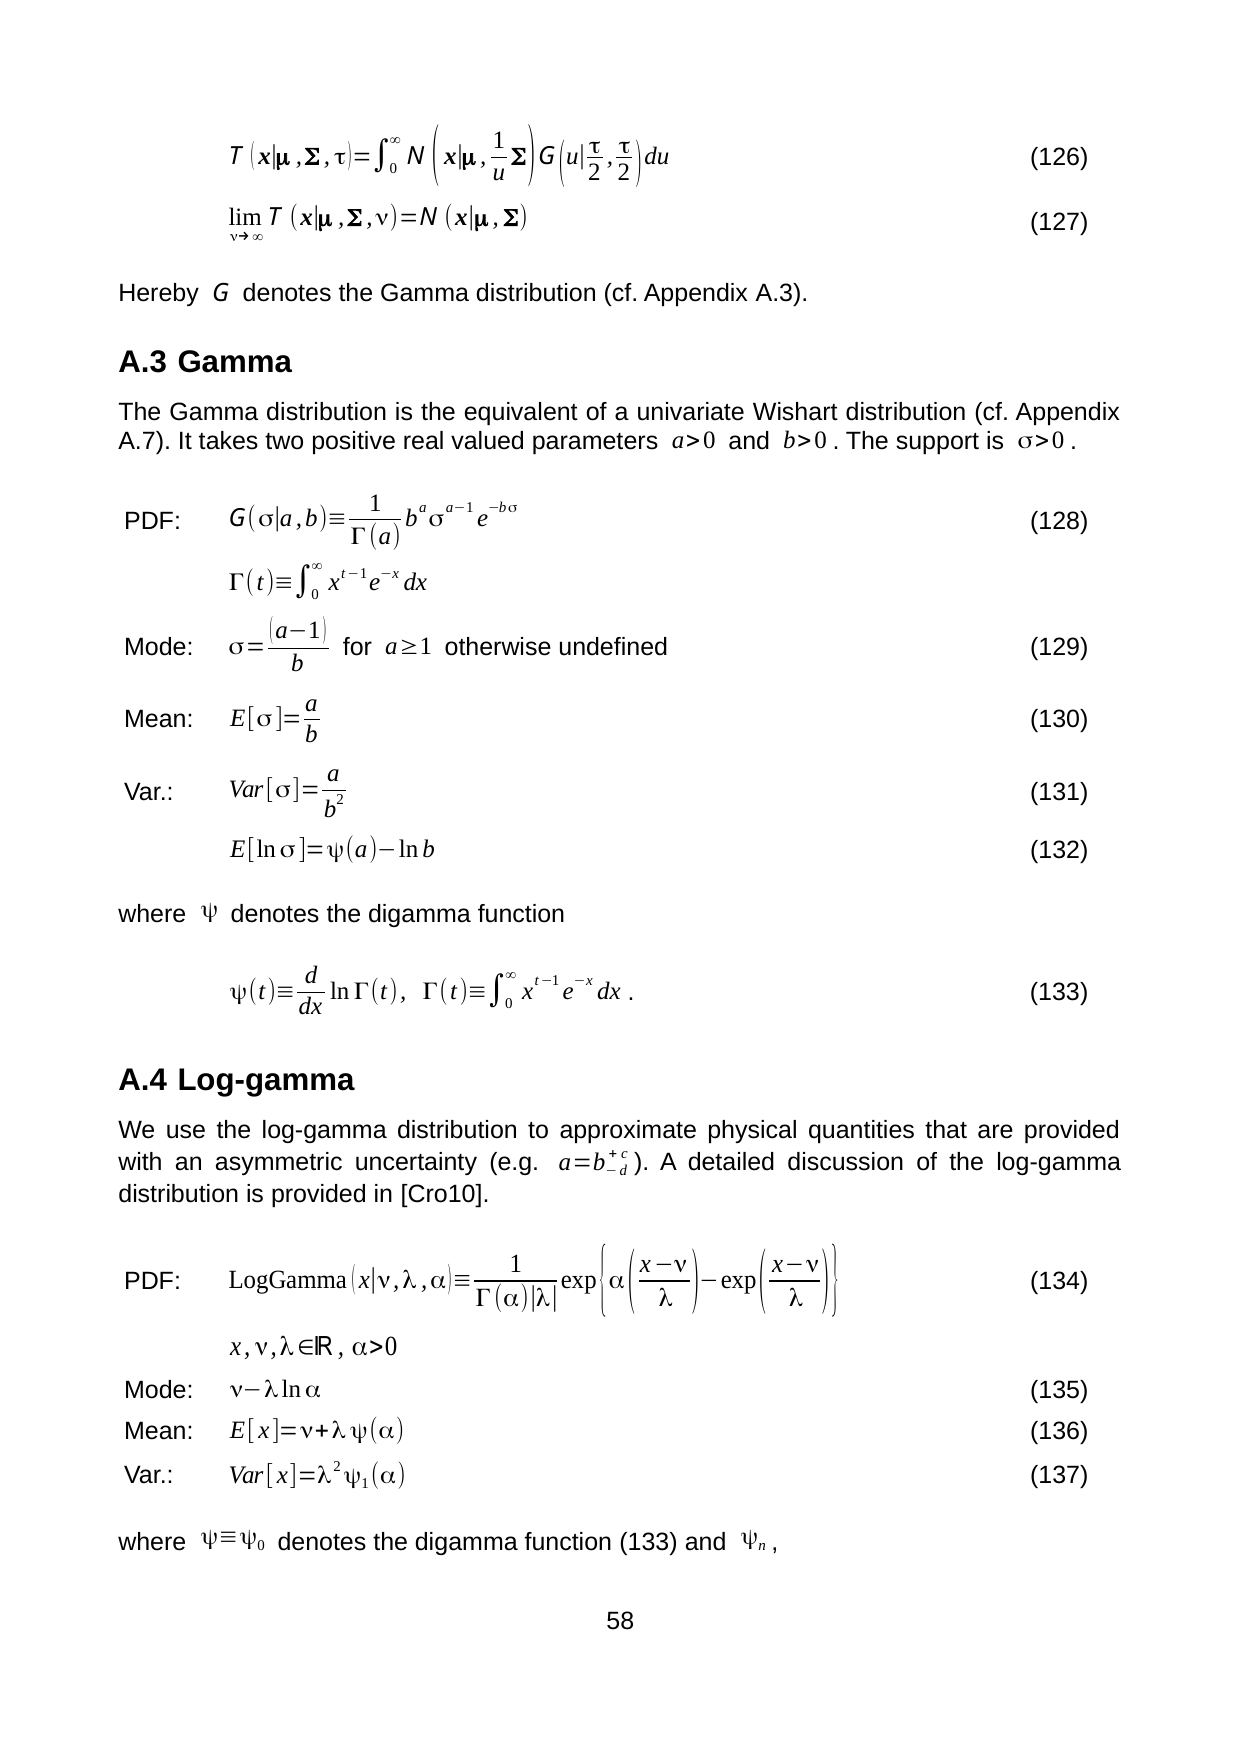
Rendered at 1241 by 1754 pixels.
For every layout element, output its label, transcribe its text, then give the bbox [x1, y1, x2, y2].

table_cell Var.: [118, 1451, 217, 1498]
table_cell [217, 1451, 1024, 1498]
table_header (133) [1024, 956, 1123, 1027]
table_cell (131) [1024, 754, 1123, 828]
table_cell [217, 1324, 1024, 1369]
table_header (127) [1024, 195, 1123, 248]
text We use the log-gamma distribution to approximate physical quantities that are provided with an asymmetric uncertainty (e.g. ). A detailed discussion of the log-gamma distribution is provided in [Cro10]. [118, 1115, 1122, 1208]
table_cell [118, 828, 217, 870]
table_cell for otherwise undefined [217, 610, 1024, 683]
table_cell [217, 1410, 1024, 1451]
table_header (126) [1024, 118, 1123, 195]
table_cell [217, 754, 1024, 828]
table_header [118, 956, 216, 1027]
table_cell Mean: [118, 683, 217, 754]
table_header [118, 118, 217, 195]
table_cell (132) [1024, 828, 1123, 870]
table_header [217, 118, 1024, 195]
table_header PDF: [118, 484, 217, 557]
title Gamma [118, 343, 1122, 379]
table_cell (136) [1024, 1410, 1123, 1451]
table_cell (130) [1024, 683, 1123, 754]
table_header (128) [1024, 484, 1123, 557]
table_cell [118, 1324, 217, 1369]
title Log-gamma [118, 1061, 1122, 1097]
table_cell [1024, 557, 1123, 609]
table_header [217, 1237, 1024, 1324]
table_cell [217, 1370, 1024, 1410]
table_cell [217, 828, 1024, 870]
table_cell Mode: [118, 1370, 217, 1410]
table_header . [216, 956, 1024, 1027]
table_cell [1024, 1324, 1123, 1369]
table_cell (137) [1024, 1451, 1123, 1498]
table_cell Var.: [118, 754, 217, 828]
table_cell [118, 557, 217, 609]
text where denotes the digamma function [118, 898, 1122, 927]
table_header [217, 484, 1024, 557]
table_header [118, 195, 217, 248]
text Hereby denotes the Gamma distribution (cf. Appendix A.3). [118, 276, 1122, 309]
table_header PDF: [118, 1237, 217, 1324]
table_cell [217, 683, 1024, 754]
table_header [217, 195, 1024, 248]
table_cell (129) [1024, 610, 1123, 683]
table_cell Mode: [118, 610, 217, 683]
table_cell Mean: [118, 1410, 217, 1451]
text The Gamma distribution is the equivalent of a univariate Wishart distribution (cf. Appendix A.7). It takes two positive real valued parameters and . The support is . [118, 397, 1122, 455]
text where denotes the digamma function (133) and , [118, 1527, 1122, 1555]
table_header (134) [1024, 1237, 1123, 1324]
table_cell [217, 557, 1024, 609]
table_cell (135) [1024, 1370, 1123, 1410]
